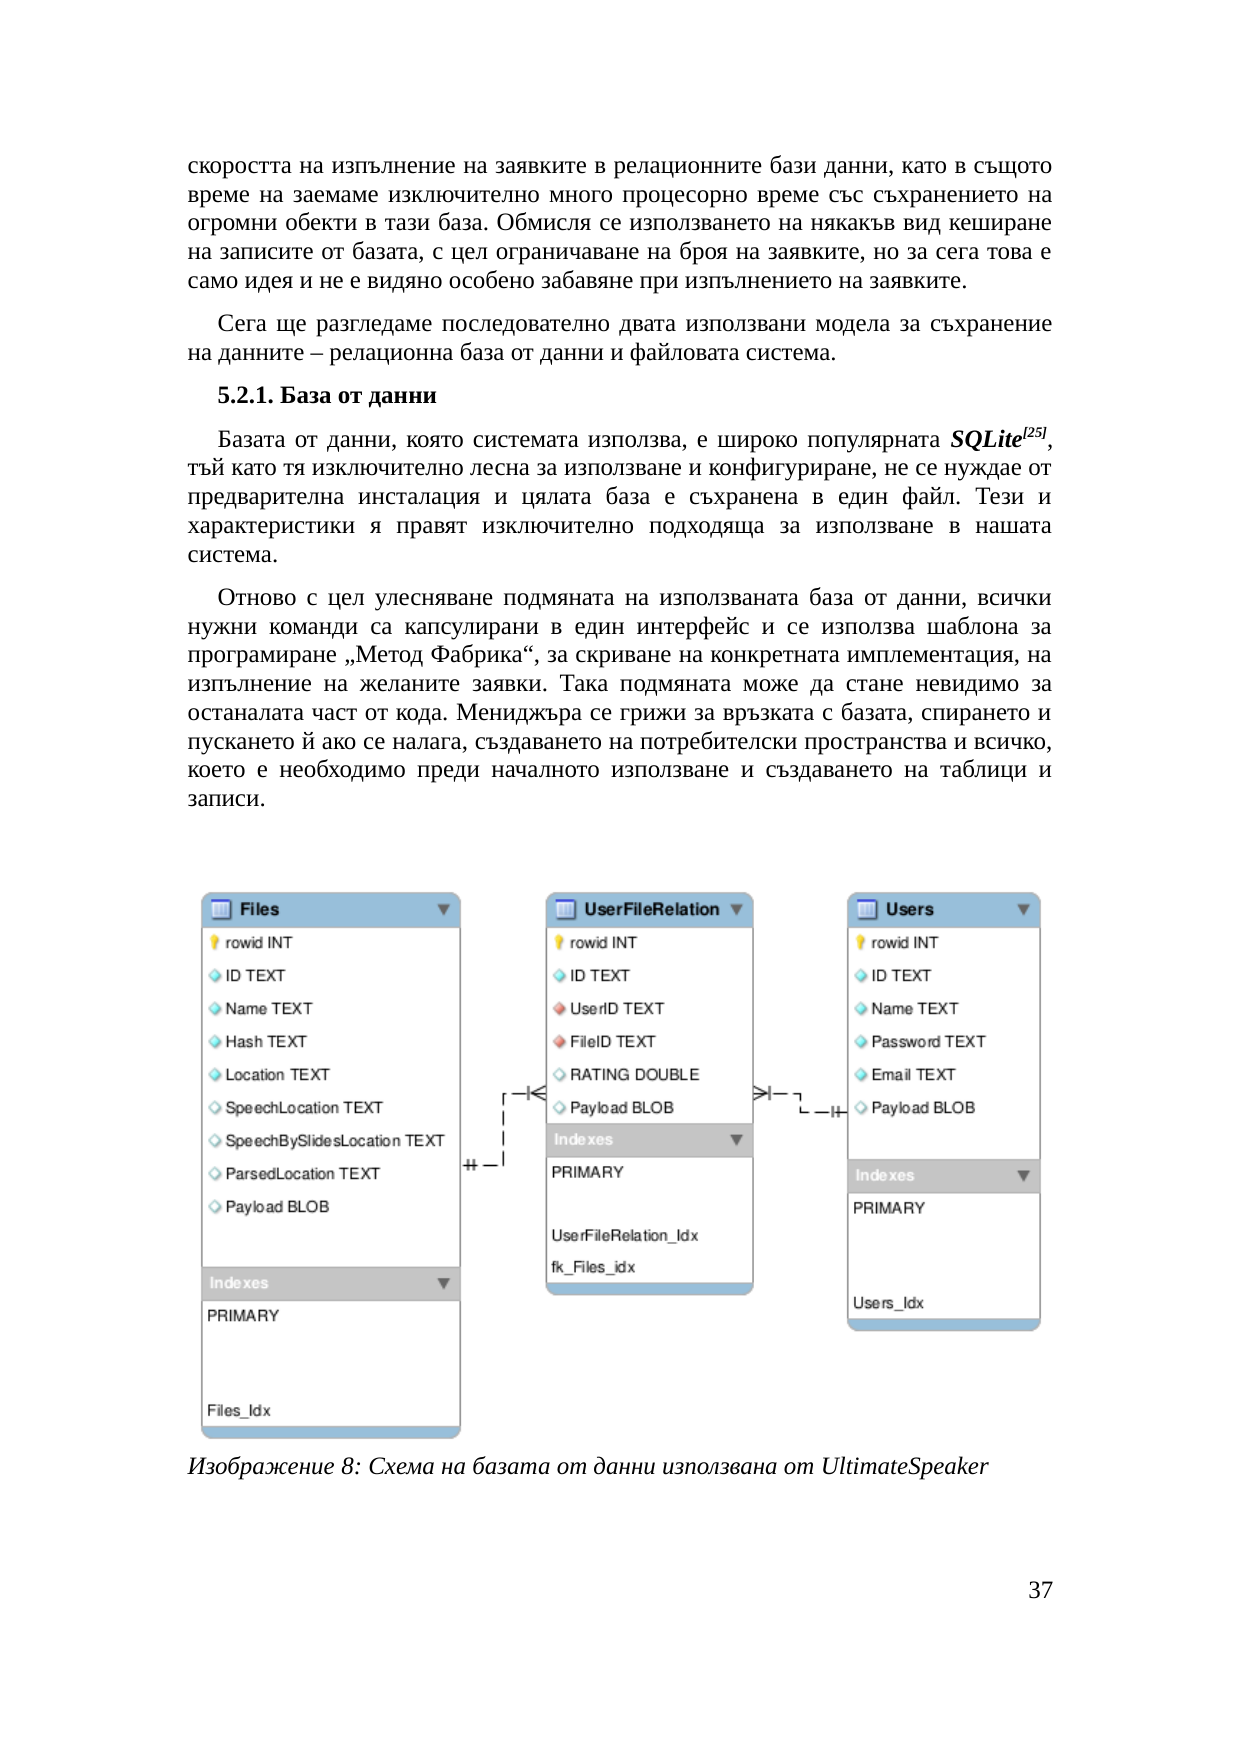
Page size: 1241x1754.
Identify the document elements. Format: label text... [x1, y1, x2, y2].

text Изображение 8: Схема на базата от данни използвана от UltimateSpeaker [187, 1452, 1053, 1480]
text 5.2.1. База от данни [187, 380, 1053, 409]
text Сега ще разгледаме последователно двата използвани модела за съхранение на данните – релационна база от данни и файловата система. [187, 308, 1053, 366]
text скоростта на изпълнение на заявките в релационните бази данни, като в същото време на заемаме изключително много процесорно време със съхранението на огромни обекти в тази база. Обмисля се използването на някакъв вид кеширане на записите от базата, с цел ограничаване на броя на заявките, но за сега това е само идея и не е видяно особено забавяне при изпълнението на заявките. [187, 150, 1053, 294]
picture [187, 878, 1053, 1452]
text Отново с цел улесняване подмяната на използваната база от данни, всички нужни команди са капсулирани в един интерфейс и се използва шаблона за програмиране „Метод Фабрика“, за скриване на конкретната имплементация, на изпълнение на желаните заявки. Така подмяната може да стане невидимо за останалата част от кода. Мениджъра се грижи за връзката с базата, спирането и пускането й ако се налага, създаването на потребителски пространства и всичко, което е необходимо преди началното използване и създаването на таблици и записи. [187, 582, 1053, 812]
text Базата от данни, която системата използва, е широко популярната SQLite[25], тъй като тя изключително лесна за използване и конфигуриране, не се нуждае от предварителна инсталация и цялата база е съхранена в един файл. Тези и характеристики я правят изключително подходяща за използване в нашата система. [187, 424, 1053, 567]
